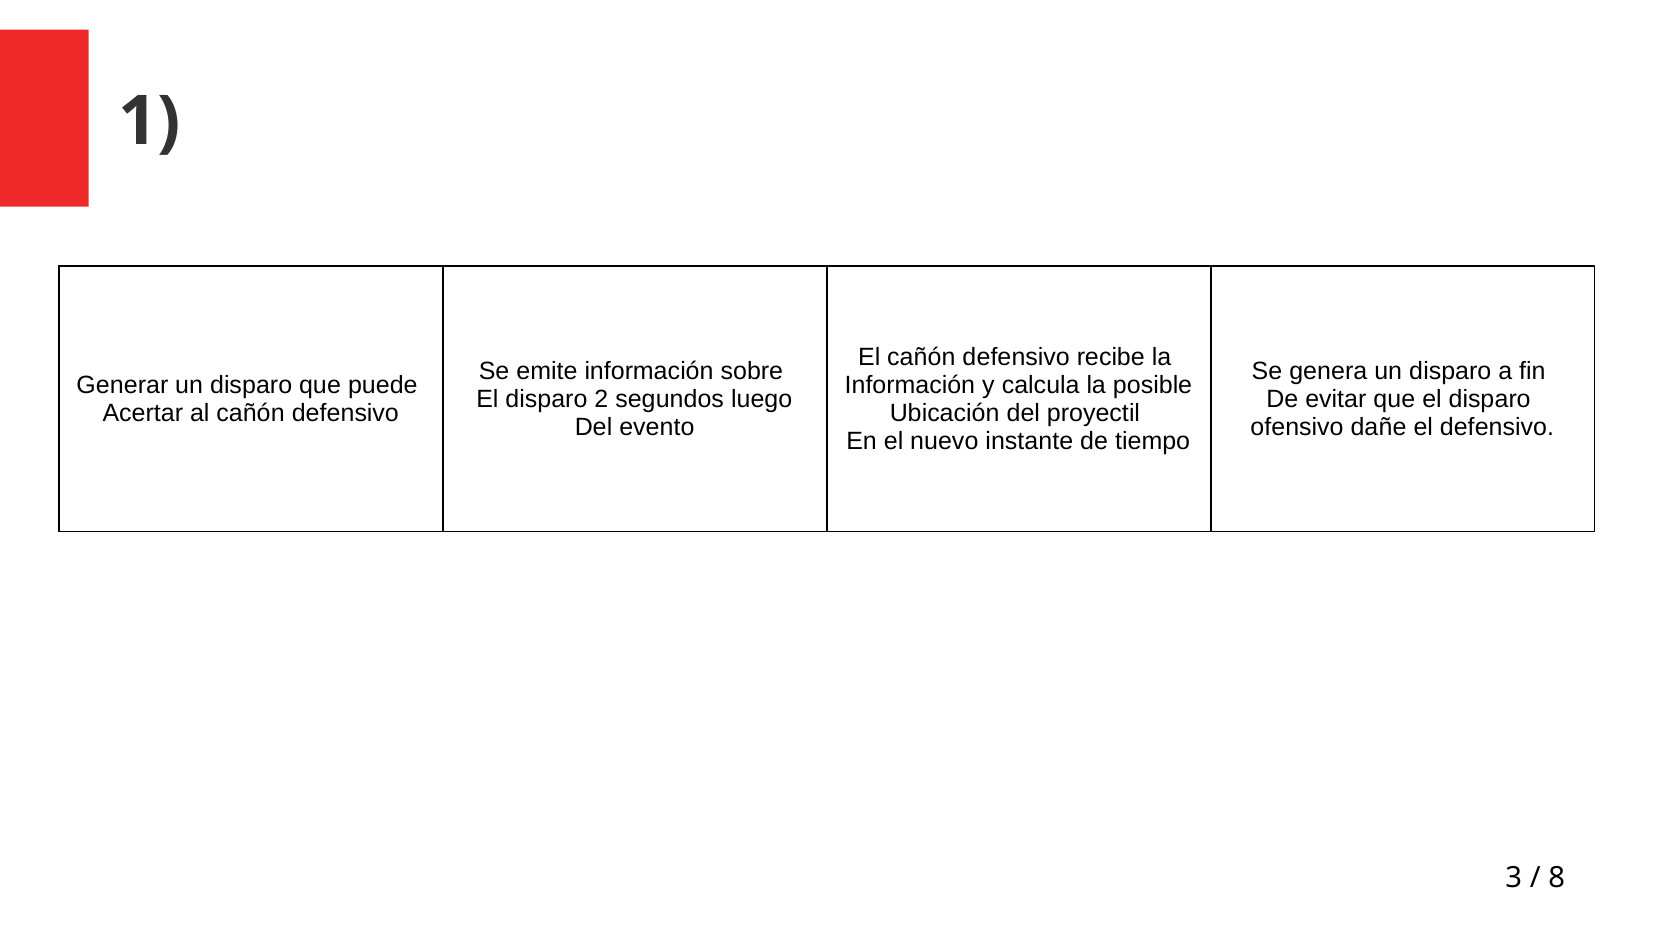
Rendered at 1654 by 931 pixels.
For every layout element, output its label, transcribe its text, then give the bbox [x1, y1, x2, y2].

text_box El cañón defensivo recibe la Información y calcula la posible Ubicación del proyectil En el nuevo instante de tiempo [826, 265, 1210, 532]
text_box Se genera un disparo a fin De evitar que el disparo ofensivo dañe el defensivo. [1210, 265, 1595, 532]
text_box Generar un disparo que puede Acertar al cañón defensivo [59, 265, 443, 532]
title 1) [118, 29, 1595, 207]
text_box Se emite información sobre El disparo 2 segundos luego Del evento [443, 265, 826, 532]
